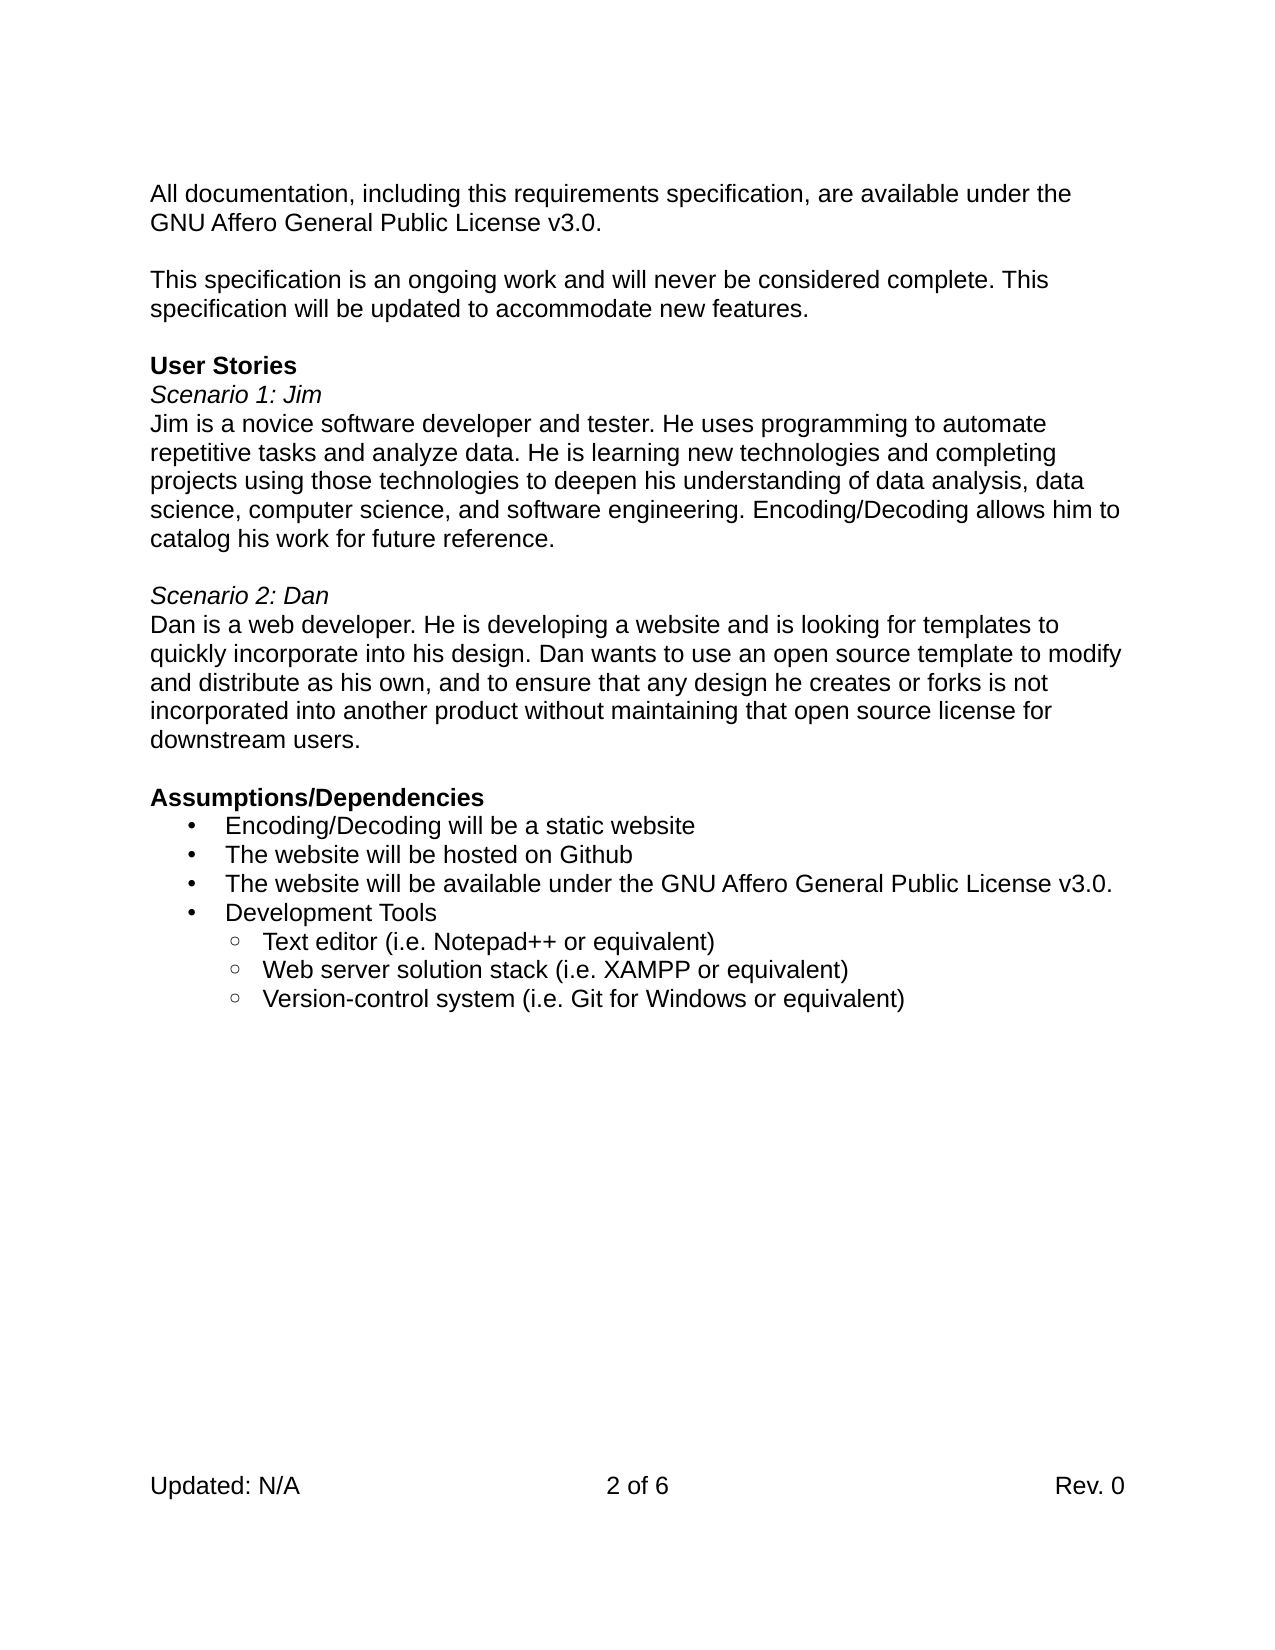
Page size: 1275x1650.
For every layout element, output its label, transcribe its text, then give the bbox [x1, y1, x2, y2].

text All documentation, including this requirements specification, are available under the GNU Affero General Public License v3.0. [150, 179, 1125, 236]
list Development Tools [187, 898, 1125, 927]
list The website will be available under the GNU Affero General Public License v3.0. [187, 869, 1125, 898]
text Jim is a novice software developer and tester. He uses programming to automate repetitive tasks and analyze data. He is learning new technologies and completing projects using those technologies to deepen his understanding of data analysis, data science, computer science, and software engineering. Encoding/Decoding allows him to catalog his work for future reference. [150, 409, 1125, 552]
list Encoding/Decoding will be a static website [187, 811, 1125, 840]
text This specification is an ongoing work and will never be considered complete. This specification will be updated to accommodate new features. [150, 265, 1125, 322]
list Version-control system (i.e. Git for Windows or equivalent) [225, 984, 1125, 1013]
list Text editor (i.e. Notepad++ or equivalent) [225, 927, 1125, 956]
text Dan is a web developer. He is developing a website and is looking for templates to quickly incorporate into his design. Dan wants to use an open source template to modify and distribute as his own, and to ensure that any design he creates or forks is not incorporated into another product without maintaining that open source license for downstream users. [150, 610, 1125, 754]
list The website will be hosted on Github [187, 840, 1125, 869]
text Scenario 2: Dan [150, 581, 1125, 610]
text Scenario 1: Jim [150, 380, 1125, 409]
text User Stories [150, 351, 1125, 380]
list Web server solution stack (i.e. XAMPP or equivalent) [225, 956, 1125, 984]
text Assumptions/Dependencies [150, 782, 1125, 811]
